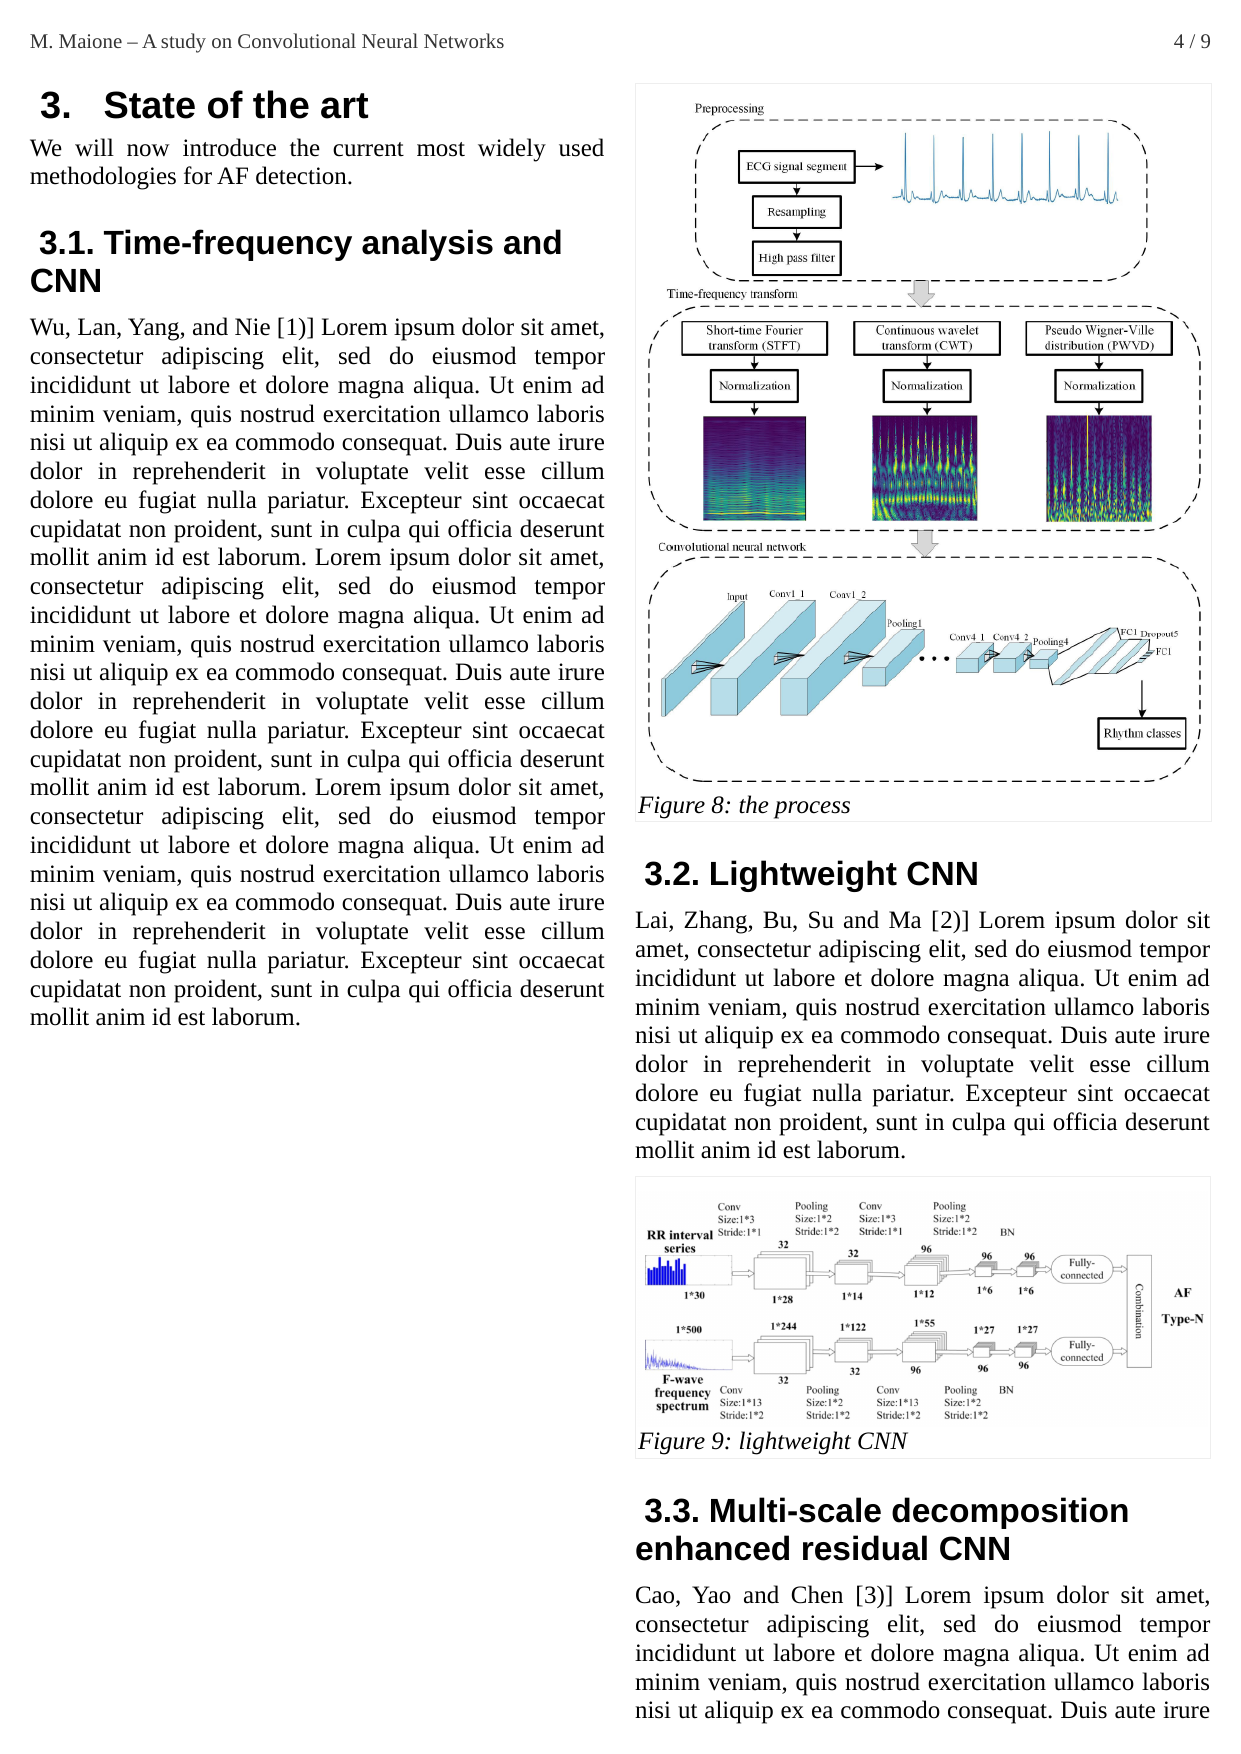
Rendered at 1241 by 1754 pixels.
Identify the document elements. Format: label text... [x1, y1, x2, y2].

text We will now introduce the current most widely used methodologies for AF detection. [29, 133, 605, 190]
picture [637, 98, 1208, 790]
subtitle State of the art [29, 83, 605, 127]
subtitle Lightweight CNN [635, 854, 1211, 893]
text Cao, Yao and Chen [3] Lorem ipsum dolor sit amet, consectetur adipiscing elit, sed do eiusmod tempor incididunt ut labore et dolore magna aliqua. Ut enim ad minim veniam, quis nostrud exercitation ullamco laboris nisi ut aliquip ex ea commodo consequat. Duis aute irure [635, 1580, 1211, 1724]
text Figure 9: lightweight CNN [638, 1427, 1208, 1455]
text Wu, Lan, Yang, and Nie [1] Lorem ipsum dolor sit amet, consectetur adipiscing elit, sed do eiusmod tempor incididunt ut labore et dolore magna aliqua. Ut enim ad minim veniam, quis nostrud exercitation ullamco laboris nisi ut aliquip ex ea commodo consequat. Duis aute irure dolor in reprehenderit in voluptate velit esse cillum dolore eu fugiat nulla pariatur. Excepteur sint occaecat cupidatat non proident, sunt in culpa qui officia deserunt mollit anim id est laborum. Lorem ipsum dolor sit amet, consectetur adipiscing elit, sed do eiusmod tempor incididunt ut labore et dolore magna aliqua. Ut enim ad minim veniam, quis nostrud exercitation ullamco laboris nisi ut aliquip ex ea commodo consequat. Duis aute irure dolor in reprehenderit in voluptate velit esse cillum dolore eu fugiat nulla pariatur. Excepteur sint occaecat cupidatat non proident, sunt in culpa qui officia deserunt mollit anim id est laborum. Lorem ipsum dolor sit amet, consectetur adipiscing elit, sed do eiusmod tempor incididunt ut labore et dolore magna aliqua. Ut enim ad minim veniam, quis nostrud exercitation ullamco laboris nisi ut aliquip ex ea commodo consequat. Duis aute irure dolor in reprehenderit in voluptate velit esse cillum dolore eu fugiat nulla pariatur. Excepteur sint occaecat cupidatat non proident, sunt in culpa qui officia deserunt mollit anim id est laborum. [29, 312, 605, 1031]
text Lai, Zhang, Bu, Su and Ma [2] Lorem ipsum dolor sit amet, consectetur adipiscing elit, sed do eiusmod tempor incididunt ut labore et dolore magna aliqua. Ut enim ad minim veniam, quis nostrud exercitation ullamco laboris nisi ut aliquip ex ea commodo consequat. Duis aute irure dolor in reprehenderit in voluptate velit esse cillum dolore eu fugiat nulla pariatur. Excepteur sint occaecat cupidatat non proident, sunt in culpa qui officia deserunt mollit anim id est laborum. [635, 905, 1211, 1164]
picture [637, 1191, 1208, 1427]
text Figure 8: the process [638, 790, 1208, 818]
subtitle Multi-scale decomposition enhanced residual CNN [635, 1491, 1211, 1568]
subtitle Time-frequency analysis and CNN [29, 223, 605, 300]
